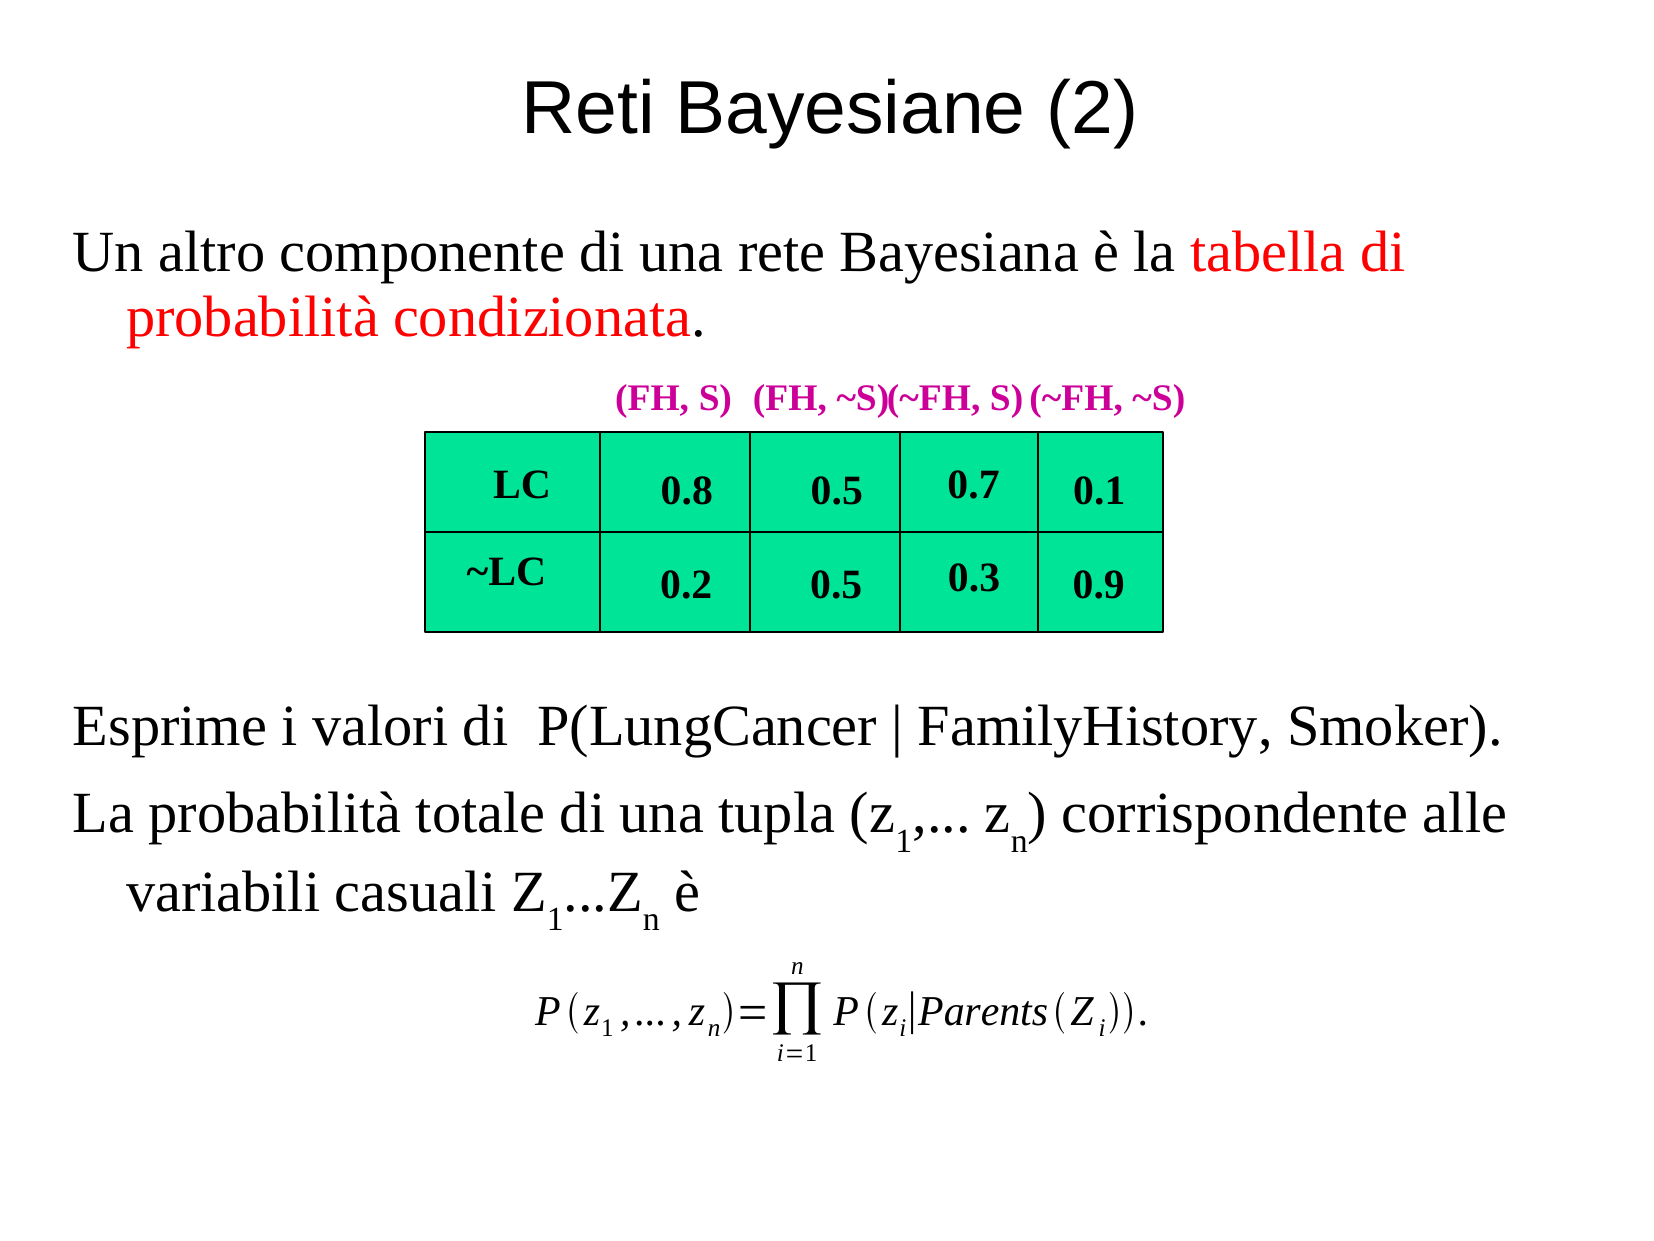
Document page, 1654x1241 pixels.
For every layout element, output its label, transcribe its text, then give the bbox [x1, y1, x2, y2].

text_box 0.2 [644, 553, 728, 619]
text_box 0.7 [932, 453, 1015, 519]
chart [527, 950, 1155, 1070]
text_box [1039, 432, 1163, 531]
text_box (FH, ~S) [737, 369, 871, 430]
text_box 0.9 [1057, 553, 1140, 619]
text_box [425, 533, 1163, 633]
title Reti Bayesiane (2) [52, 42, 1608, 173]
text_box (~FH, ~S) [1014, 369, 1201, 430]
text_box [601, 432, 749, 531]
text_box [901, 432, 1037, 531]
text_box [751, 432, 899, 531]
text_box LC [477, 453, 566, 519]
text_box 0.5 [794, 553, 878, 619]
text_box 0.5 [795, 459, 878, 525]
text_box 0.3 [933, 546, 1016, 613]
text_box 0.8 [645, 459, 728, 525]
text_box [425, 432, 599, 531]
text_box ~LC [451, 540, 562, 606]
text_box (FH, S) [600, 369, 737, 430]
list Un altro componente di una rete Bayesiana è la tabella di probabilità condizionata. Esprime i valori di P(LungCancer | FamilyHistory, Smoker). La probabilità totale di una tupla (z1,... zn) corrispondente alle variabili casuali Z1...Zn è [55, 219, 1605, 1179]
text_box (~FH, S) [871, 369, 1014, 430]
text_box 0.1 [1057, 459, 1141, 525]
